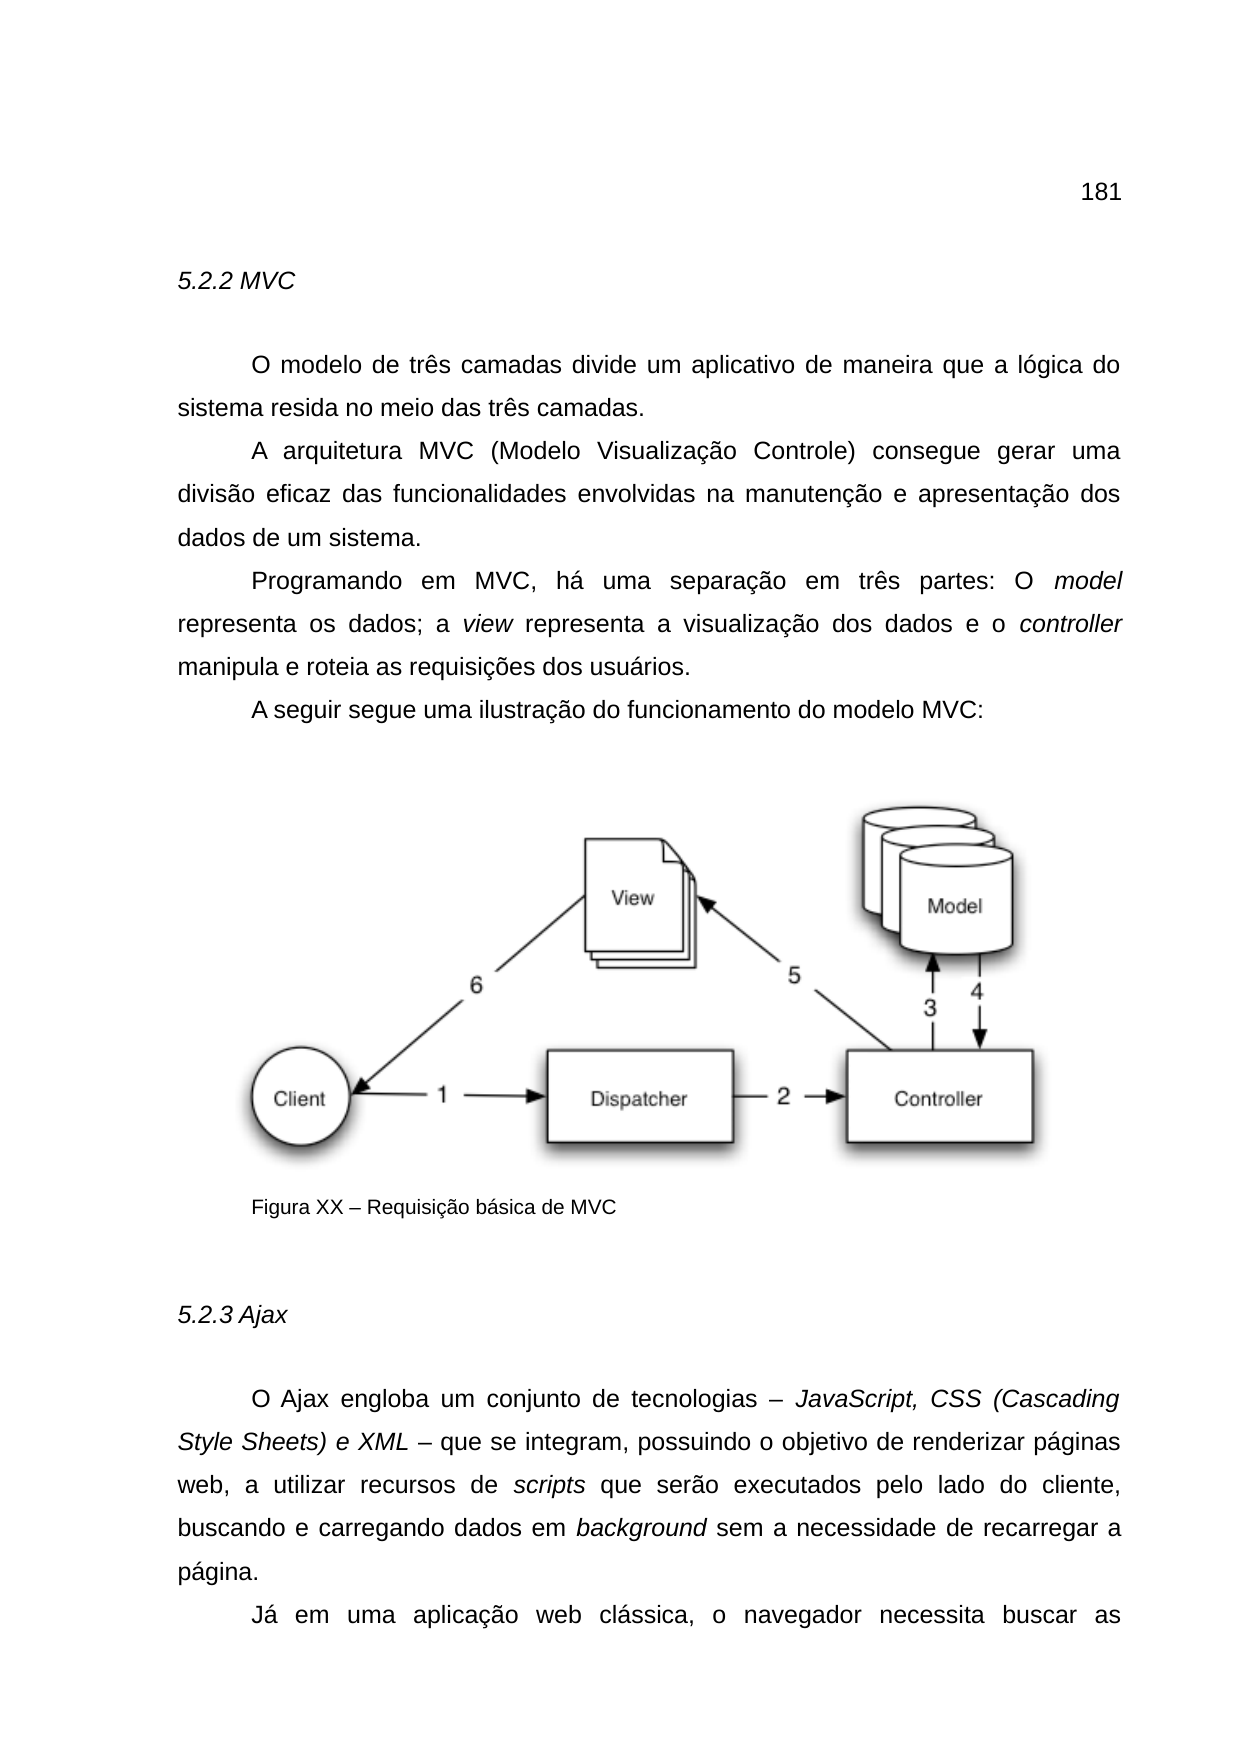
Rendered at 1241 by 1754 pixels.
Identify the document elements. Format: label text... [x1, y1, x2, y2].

text Figura XX – Requisição básica de MVC [177, 1196, 1122, 1219]
picture [177, 781, 1123, 1196]
text Programando em MVC, há uma separação em três partes: O model representa os dados; a view representa a visualização dos dados e o controller manipula e roteia as requisições dos usuários. [177, 566, 1122, 681]
text Já em uma aplicação web clássica, o navegador necessita buscar as [177, 1600, 1122, 1628]
subtitle 5.2.2 MVC [177, 266, 1122, 294]
text A seguir segue uma ilustração do funcionamento do modelo MVC: [177, 695, 1122, 724]
subtitle 5.2.3 Ajax [177, 1300, 1122, 1328]
text O modelo de três camadas divide um aplicativo de maneira que a lógica do sistema resida no meio das três camadas. [177, 350, 1122, 422]
text A arquitetura MVC (Modelo Visualização Controle) consegue gerar uma divisão eficaz das funcionalidades envolvidas na manutenção e apresentação dos dados de um sistema. [177, 436, 1122, 551]
text O Ajax engloba um conjunto de tecnologias – JavaScript, CSS (Cascading Style Sheets) e XML – que se integram, possuindo o objetivo de renderizar páginas web, a utilizar recursos de scripts que serão executados pelo lado do cliente, buscando e carregando dados em background sem a necessidade de recarregar a página. [177, 1384, 1122, 1585]
